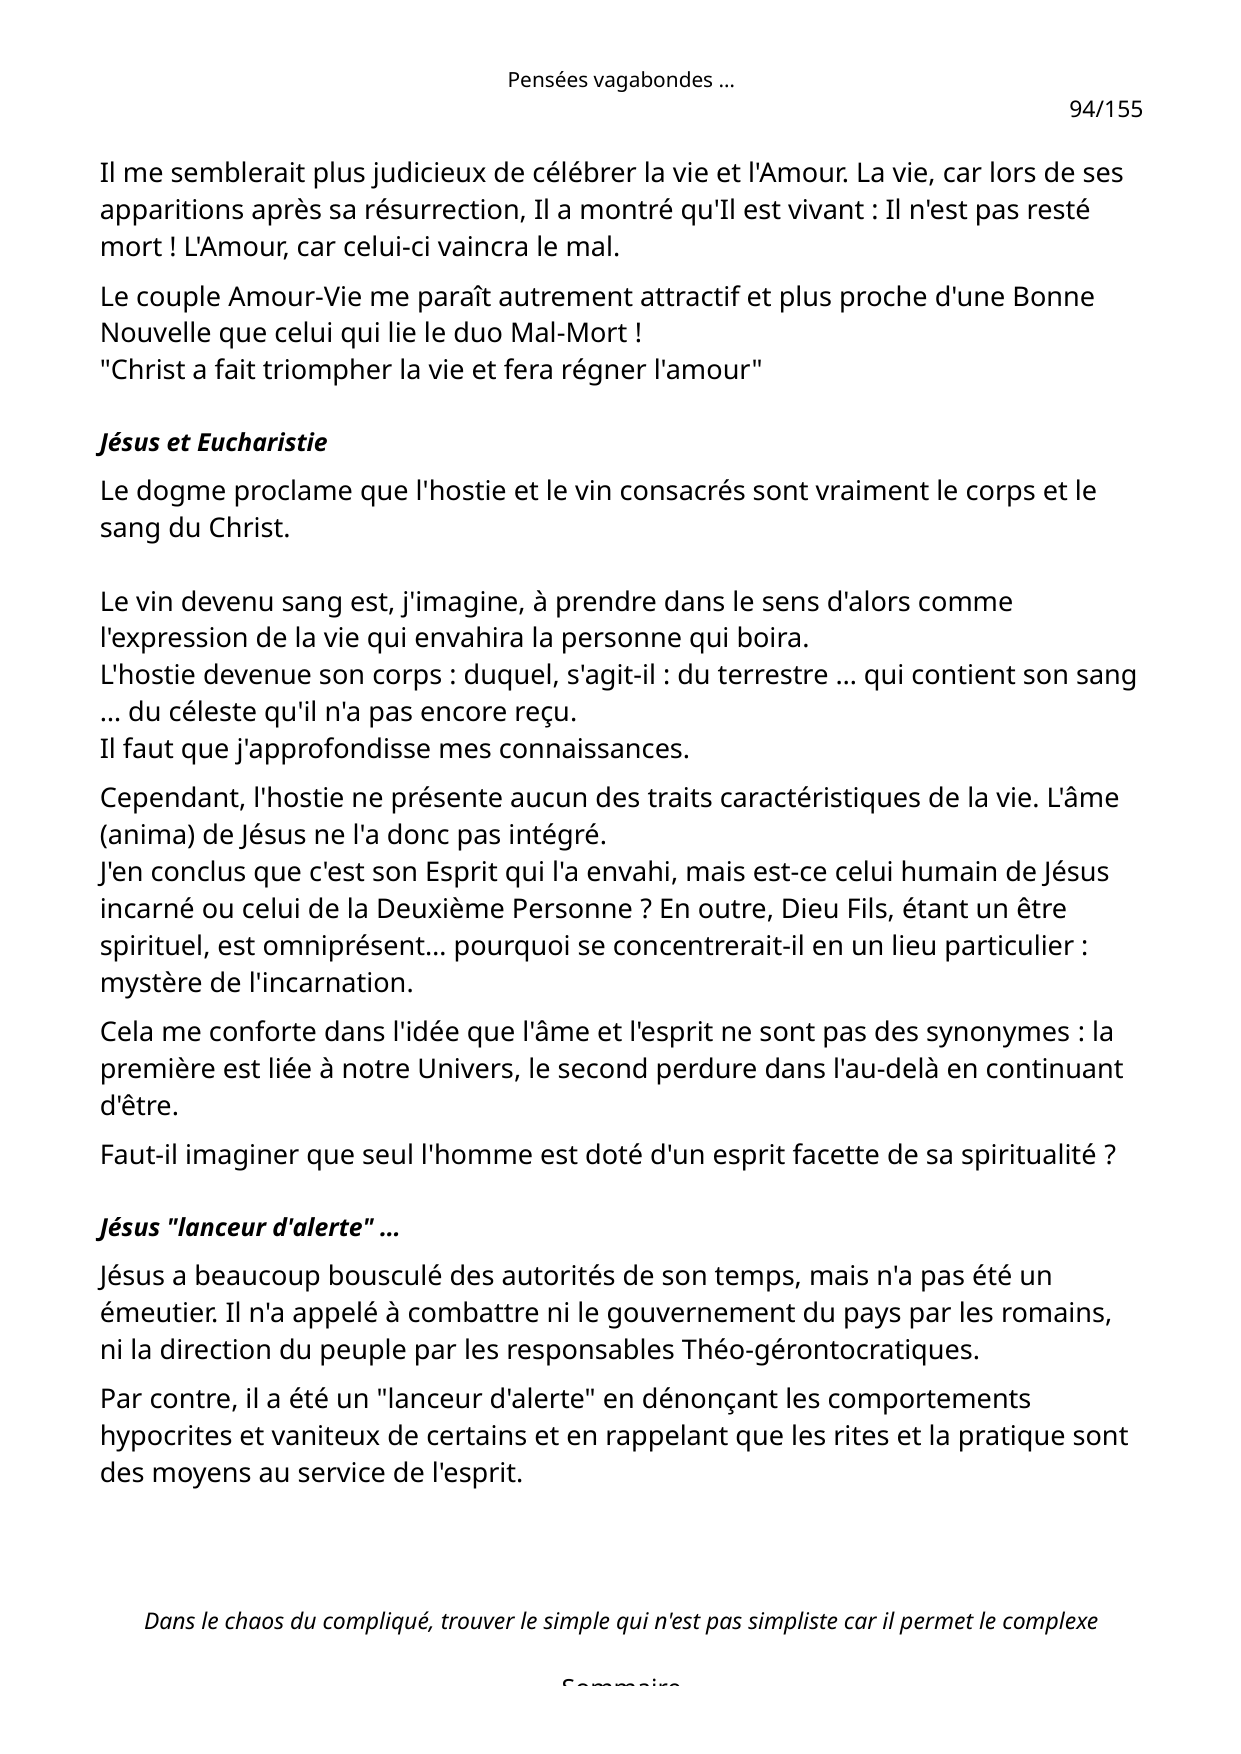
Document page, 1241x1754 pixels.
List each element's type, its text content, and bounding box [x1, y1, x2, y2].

text Il me semblerait plus judicieux de célébrer la vie et l'Amour. La vie, car lors de ses apparitions après sa résurrection, Il a montré qu'Il est vivant : Il n'est pas resté mort ! L'Amour, car celui-ci vaincra le mal. [99, 154, 1143, 264]
text Cela me conforte dans l'idée que l'âme et l'esprit ne sont pas des synonymes : la première est liée à notre Univers, le second perdure dans l'au-delà en continuant d'être. [99, 1013, 1143, 1123]
subtitle Jésus "lanceur d'alerte" … [99, 1210, 1143, 1244]
text Jésus a beaucoup bousculé des autorités de son temps, mais n'a pas été un émeutier. Il n'a appelé à combattre ni le gouvernement du pays par les romains, ni la direction du peuple par les responsables Théo-gérontocratiques. [99, 1256, 1143, 1367]
text Par contre, il a été un "lanceur d'alerte" en dénonçant les comportements hypocrites et vaniteux de certains et en rappelant que les rites et la pratique sont des moyens au service de l'esprit. [99, 1379, 1143, 1490]
text Cependant, l'hostie ne présente aucun des traits caractéristiques de la vie. L'âme (anima) de Jésus ne l'a donc pas intégré. J'en conclus que c'est son Esprit qui l'a envahi, mais est-ce celui humain de Jésus incarné ou celui de la Deuxième Personne ? En outre, Dieu Fils, étant un être spirituel, est omniprésent… pourquoi se concentrerait-il en un lieu particulier : mystère de l'incarnation. [99, 779, 1143, 1000]
text Faut-il imaginer que seul l'homme est doté d'un esprit facette de sa spiritualité ? [99, 1136, 1143, 1173]
subtitle Jésus et Eucharistie [99, 425, 1143, 459]
text Le couple Amour-Vie me paraît autrement attractif et plus proche d'une Bonne Nouvelle que celui qui lie le duo Mal-Mort ! "Christ a fait triompher la vie et fera régner l'amour" [99, 277, 1143, 388]
text Le dogme proclame que l'hostie et le vin consacrés sont vraiment le corps et le sang du Christ. Le vin devenu sang est, j'imagine, à prendre dans le sens d'alors comme l'expression de la vie qui envahira la personne qui boira. L'hostie devenue son corps : duquel, s'agit-il : du terrestre … qui contient son sang … du céleste qu'il n'a pas encore reçu. Il faut que j'approfondisse mes connaissances. [99, 471, 1143, 766]
